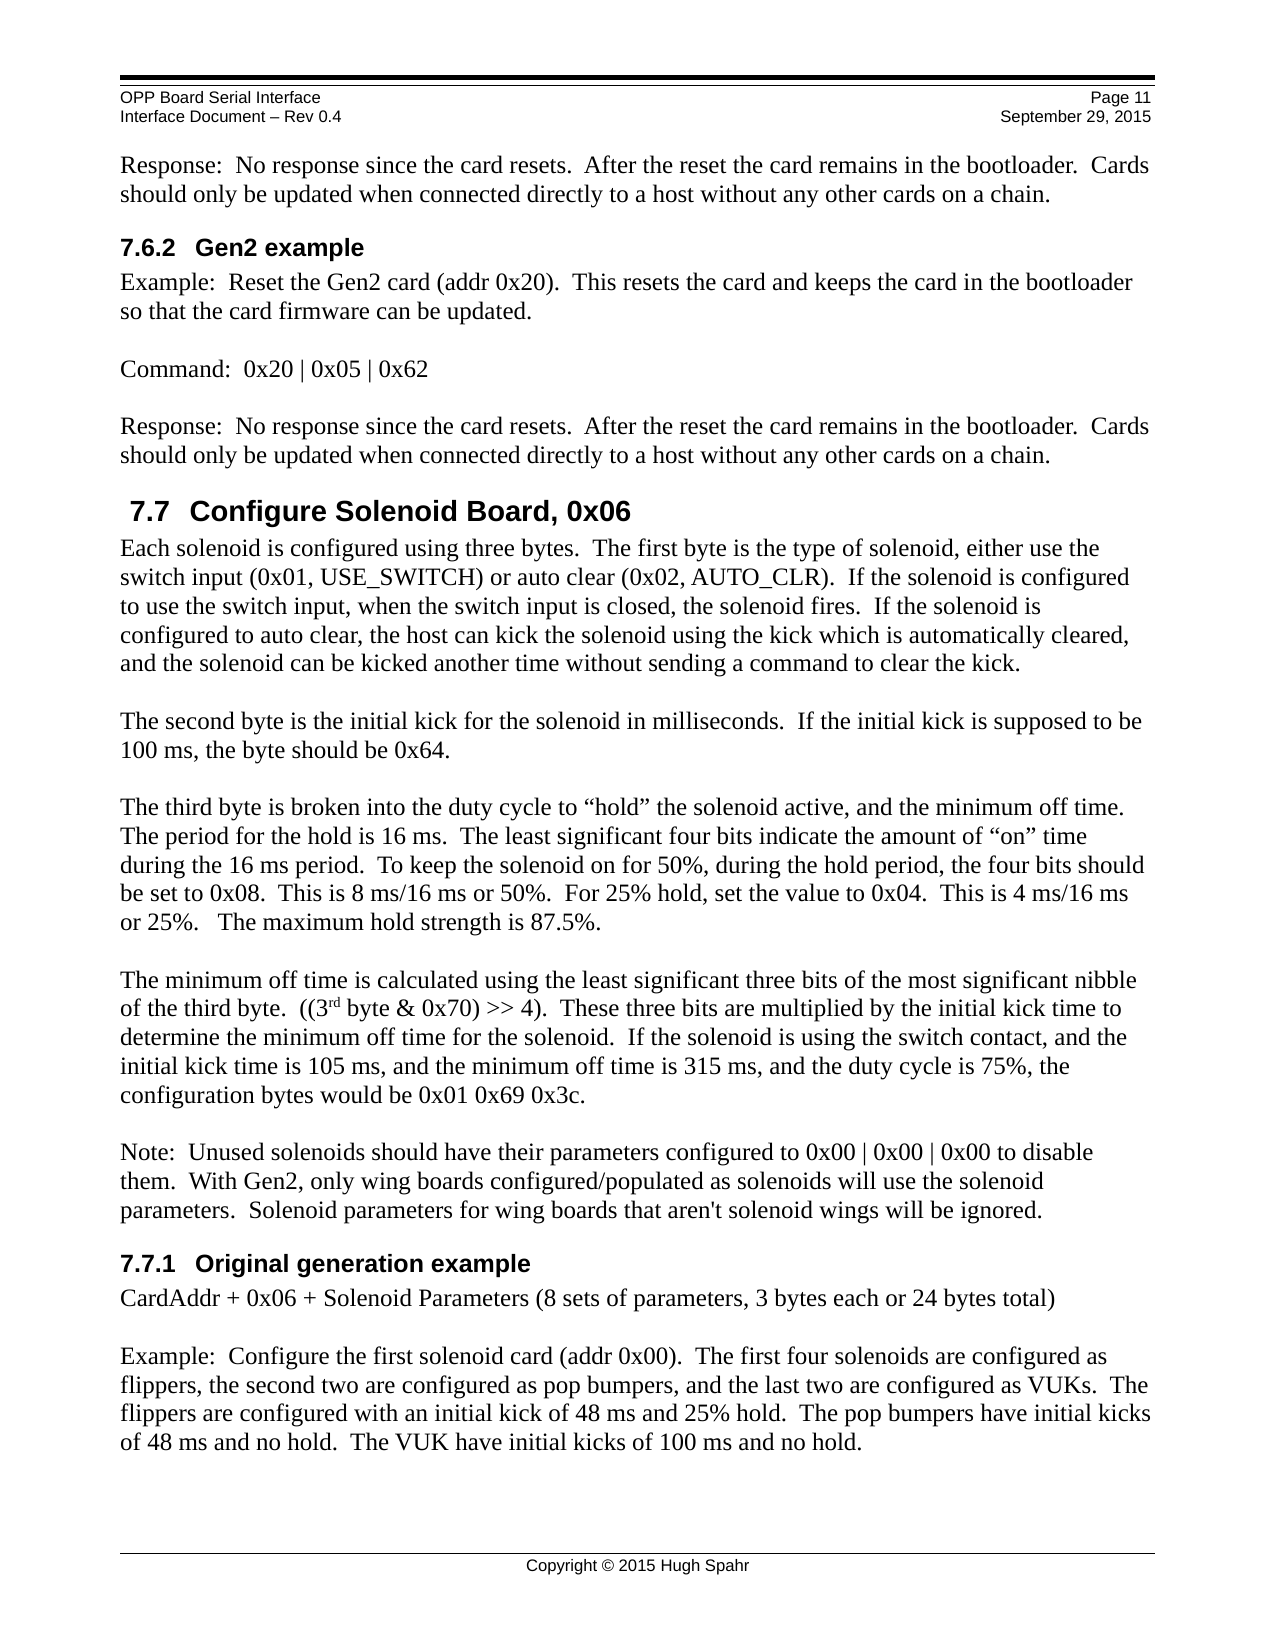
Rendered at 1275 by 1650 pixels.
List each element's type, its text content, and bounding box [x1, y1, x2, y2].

subtitle Configure Solenoid Board, 0x06 [129, 494, 1155, 527]
text Each solenoid is configured using three bytes. The first byte is the type of solenoid, either use the switch input (0x01, USE_SWITCH) or auto clear (0x02, AUTO_CLR). If the solenoid is configured to use the switch input, when the switch input is closed, the solenoid fires. If the solenoid is configured to auto clear, the host can kick the solenoid using the kick which is automatically cleared, and the solenoid can be kicked another time without sending a command to clear the kick. [120, 533, 1155, 677]
subtitle Gen2 example [120, 232, 1155, 261]
text The minimum off time is calculated using the least significant three bits of the most significant nibble of the third byte. ((3rd byte & 0x70) >> 4). These three bits are multiplied by the initial kick time to determine the minimum off time for the solenoid. If the solenoid is using the switch contact, and the initial kick time is 105 ms, and the minimum off time is 315 ms, and the duty cycle is 75%, the configuration bytes would be 0x01 0x69 0x3c. [120, 965, 1155, 1108]
text CardAddr + 0x06 + Solenoid Parameters (8 sets of parameters, 3 bytes each or 24 bytes total) [120, 1283, 1155, 1312]
text Response: No response since the card resets. After the reset the card remains in the bootloader. Cards should only be updated when connected directly to a host without any other cards on a chain. [120, 411, 1155, 469]
text The third byte is broken into the duty cycle to “hold” the solenoid active, and the minimum off time. The period for the hold is 16 ms. The least significant four bits indicate the amount of “on” time during the 16 ms period. To keep the solenoid on for 50%, during the hold period, the four bits should be set to 0x08. This is 8 ms/16 ms or 50%. For 25% hold, set the value to 0x04. This is 4 ms/16 ms or 25%. The maximum hold strength is 87.5%. [120, 792, 1155, 936]
text Example: Reset the Gen2 card (addr 0x20). This resets the card and keeps the card in the bootloader so that the card firmware can be updated. [120, 267, 1155, 325]
text Command: 0x20 | 0x05 | 0x62 [120, 354, 1155, 382]
text Response: No response since the card resets. After the reset the card remains in the bootloader. Cards should only be updated when connected directly to a host without any other cards on a chain. [120, 150, 1155, 207]
text Note: Unused solenoids should have their parameters configured to 0x00 | 0x00 | 0x00 to disable them. With Gen2, only wing boards configured/populated as solenoids will use the solenoid parameters. Solenoid parameters for wing boards that aren't solenoid wings will be ignored. [120, 1137, 1155, 1223]
text Example: Configure the first solenoid card (addr 0x00). The first four solenoids are configured as flippers, the second two are configured as pop bumpers, and the last two are configured as VUKs. The flippers are configured with an initial kick of 48 ms and 25% hold. The pop bumpers have initial kicks of 48 ms and no hold. The VUK have initial kicks of 100 ms and no hold. [120, 1341, 1155, 1456]
text The second byte is the initial kick for the solenoid in milliseconds. If the initial kick is supposed to be 100 ms, the byte should be 0x64. [120, 706, 1155, 763]
